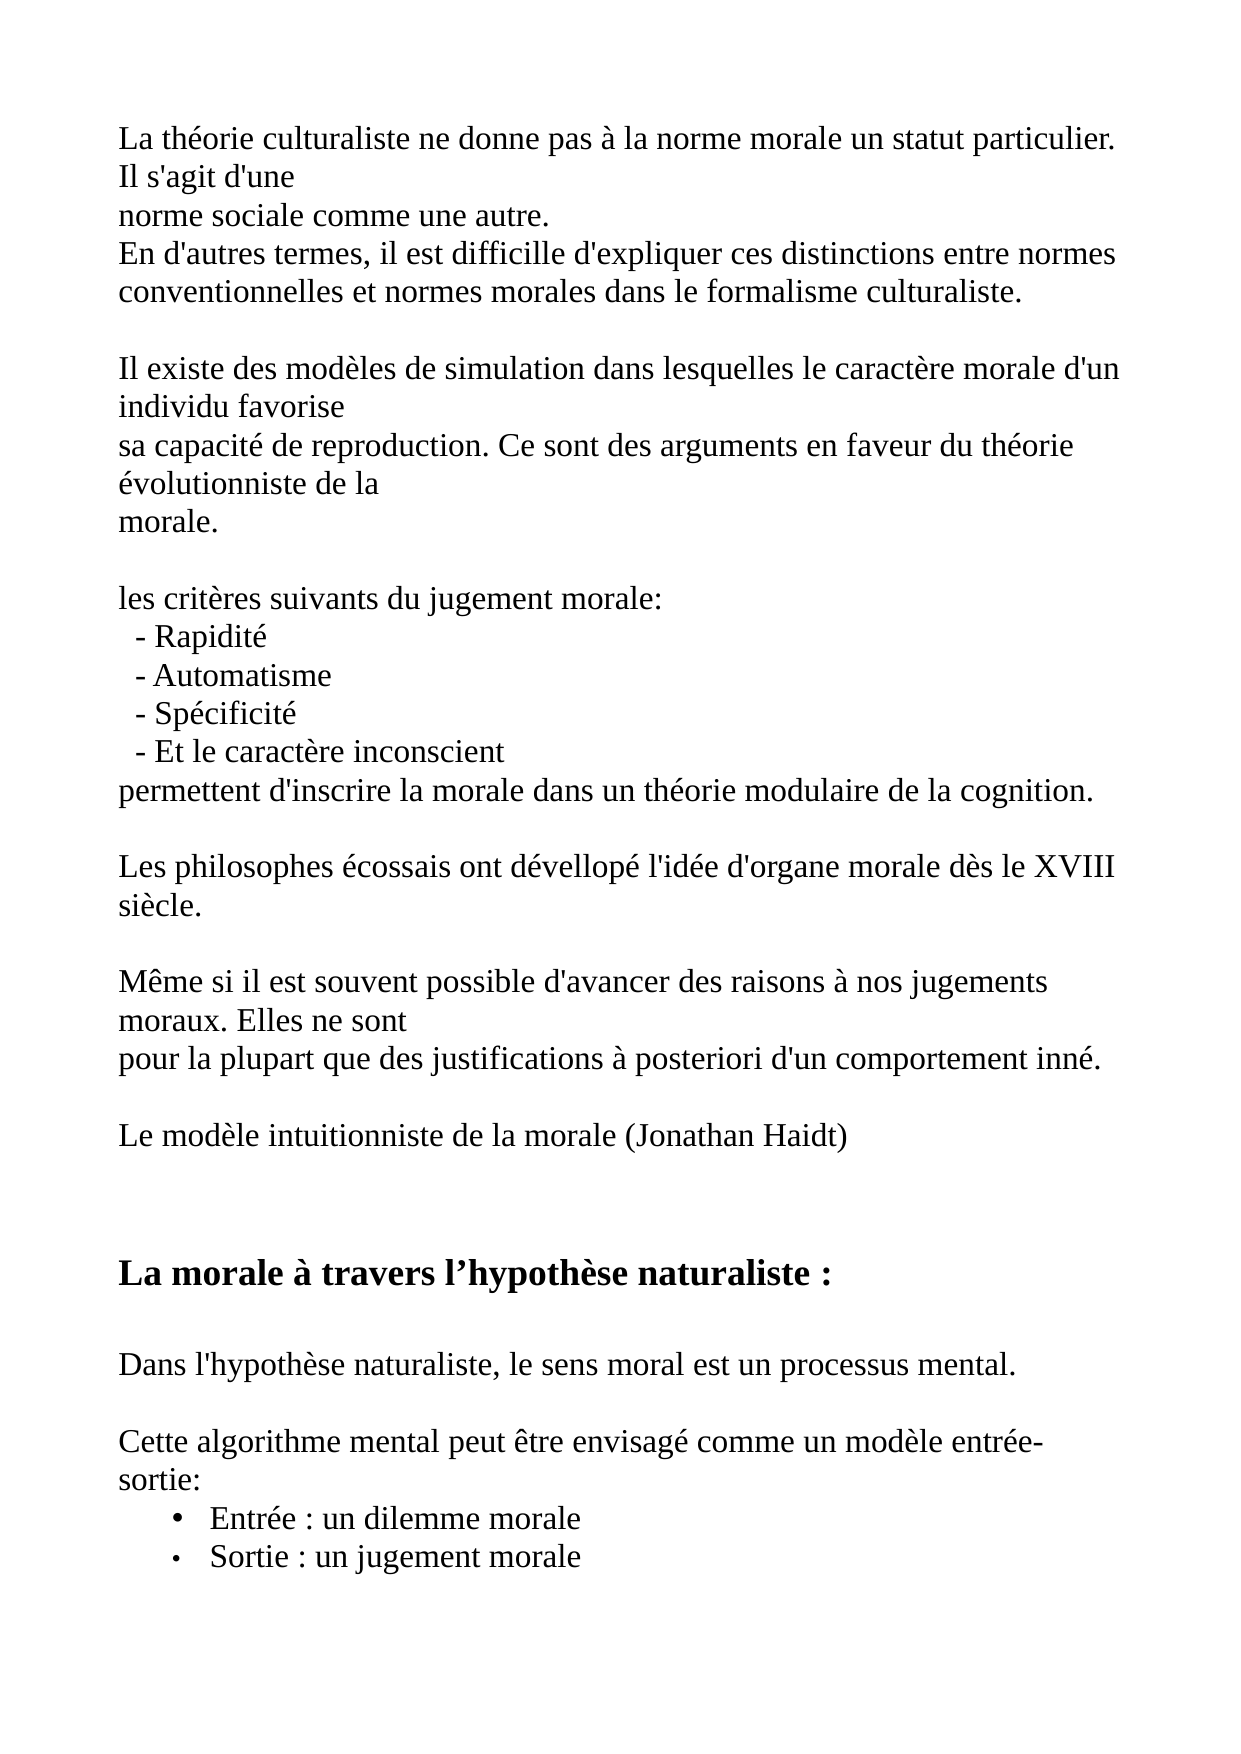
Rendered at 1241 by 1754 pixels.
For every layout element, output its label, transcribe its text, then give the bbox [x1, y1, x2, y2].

text Les philosophes écossais ont dévellopé l'idée d'organe morale dès le XVIII siècle. [118, 846, 1122, 923]
text Dans l'hypothèse naturaliste, le sens moral est un processus mental. [118, 1344, 1122, 1383]
list Entrée : un dilemme morale [172, 1498, 1122, 1536]
text La théorie culturaliste ne donne pas à la norme morale un statut particulier. Il s'agit d'une [118, 118, 1122, 195]
text Même si il est souvent possible d'avancer des raisons à nos jugements moraux. Elles ne sont [118, 961, 1122, 1038]
text morale. [118, 501, 1122, 540]
text Le modèle intuitionniste de la morale (Jonathan Haidt) [118, 1115, 1122, 1153]
text - Spécificité [118, 693, 1122, 731]
subtitle La morale à travers l’hypothèse naturaliste : [118, 1251, 1122, 1294]
text permettent d'inscrire la morale dans un théorie modulaire de la cognition. [118, 770, 1122, 808]
text pour la plupart que des justifications à posteriori d'un comportement inné. [118, 1038, 1122, 1076]
text Il existe des modèles de simulation dans lesquelles le caractère morale d'un individu favorise [118, 348, 1122, 425]
text conventionnelles et normes morales dans le formalisme culturaliste. [118, 271, 1122, 310]
text - Rapidité [118, 616, 1122, 655]
text En d'autres termes, il est difficille d'expliquer ces distinctions entre normes [118, 233, 1122, 271]
text sa capacité de reproduction. Ce sont des arguments en faveur du théorie évolutionniste de la [118, 425, 1122, 501]
text norme sociale comme une autre. [118, 195, 1122, 233]
text - Automatisme [118, 655, 1122, 693]
text - Et le caractère inconscient [118, 731, 1122, 770]
text Cette algorithme mental peut être envisagé comme un modèle entrée-sortie: [118, 1421, 1122, 1498]
list Sortie : un jugement morale [172, 1536, 1122, 1574]
text les critères suivants du jugement morale: [118, 578, 1122, 616]
